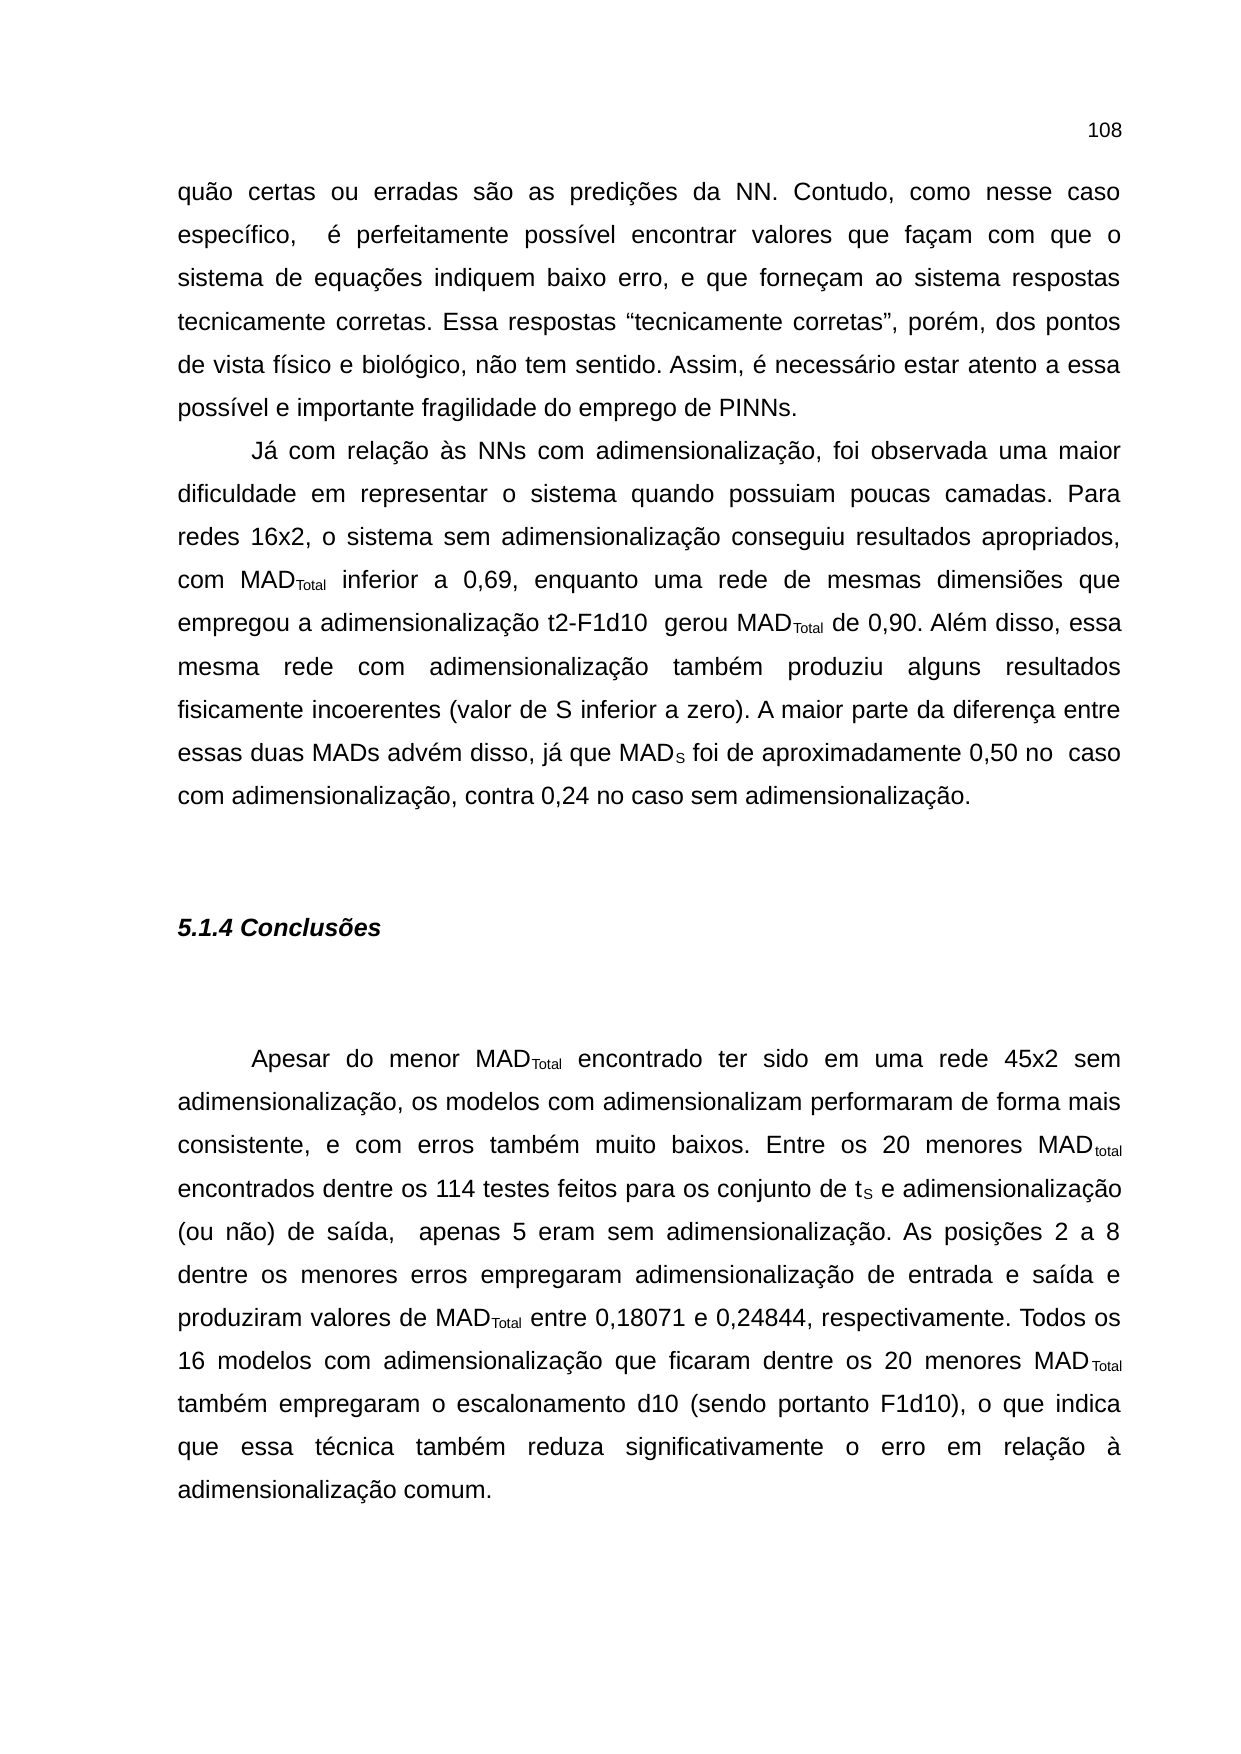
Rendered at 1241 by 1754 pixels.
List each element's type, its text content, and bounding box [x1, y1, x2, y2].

text quão certas ou erradas são as predições da NN. Contudo, como nesse caso específico, é perfeitamente possível encontrar valores que façam com que o sistema de equações indiquem baixo erro, e que forneçam ao sistema respostas tecnicamente corretas. Essa respostas “tecnicamente corretas”, porém, dos pontos de vista físico e biológico, não tem sentido. Assim, é necessário estar atento a essa possível e importante fragilidade do emprego de PINNs. [177, 177, 1122, 421]
text Apesar do menor MADTotal encontrado ter sido em uma rede 45x2 sem adimensionalização, os modelos com adimensionalizam performaram de forma mais consistente, e com erros também muito baixos. Entre os 20 menores MADtotal encontrados dentre os 114 testes feitos para os conjunto de tS e adimensionalização (ou não) de saída, apenas 5 eram sem adimensionalização. As posições 2 a 8 dentre os menores erros empregaram adimensionalização de entrada e saída e produziram valores de MADTotal entre 0,18071 e 0,24844, respectivamente. Todos os 16 modelos com adimensionalização que ficaram dentre os 20 menores MADTotal também empregaram o escalonamento d10 (sendo portanto F1d10), o que indica que essa técnica também reduza significativamente o erro em relação à adimensionalização comum. [177, 1044, 1122, 1504]
subtitle Conclusões [177, 912, 1122, 941]
text Já com relação às NNs com adimensionalização, foi observada uma maior dificuldade em representar o sistema quando possuiam poucas camadas. Para redes 16x2, o sistema sem adimensionalização conseguiu resultados apropriados, com MADTotal inferior a 0,69, enquanto uma rede de mesmas dimensiões que empregou a adimensionalização t2-F1d10 gerou MADTotal de 0,90. Além disso, essa mesma rede com adimensionalização também produziu alguns resultados fisicamente incoerentes (valor de S inferior a zero). A maior parte da diferença entre essas duas MADs advém disso, já que MADS foi de aproximadamente 0,50 no caso com adimensionalização, contra 0,24 no caso sem adimensionalização. [177, 436, 1122, 809]
